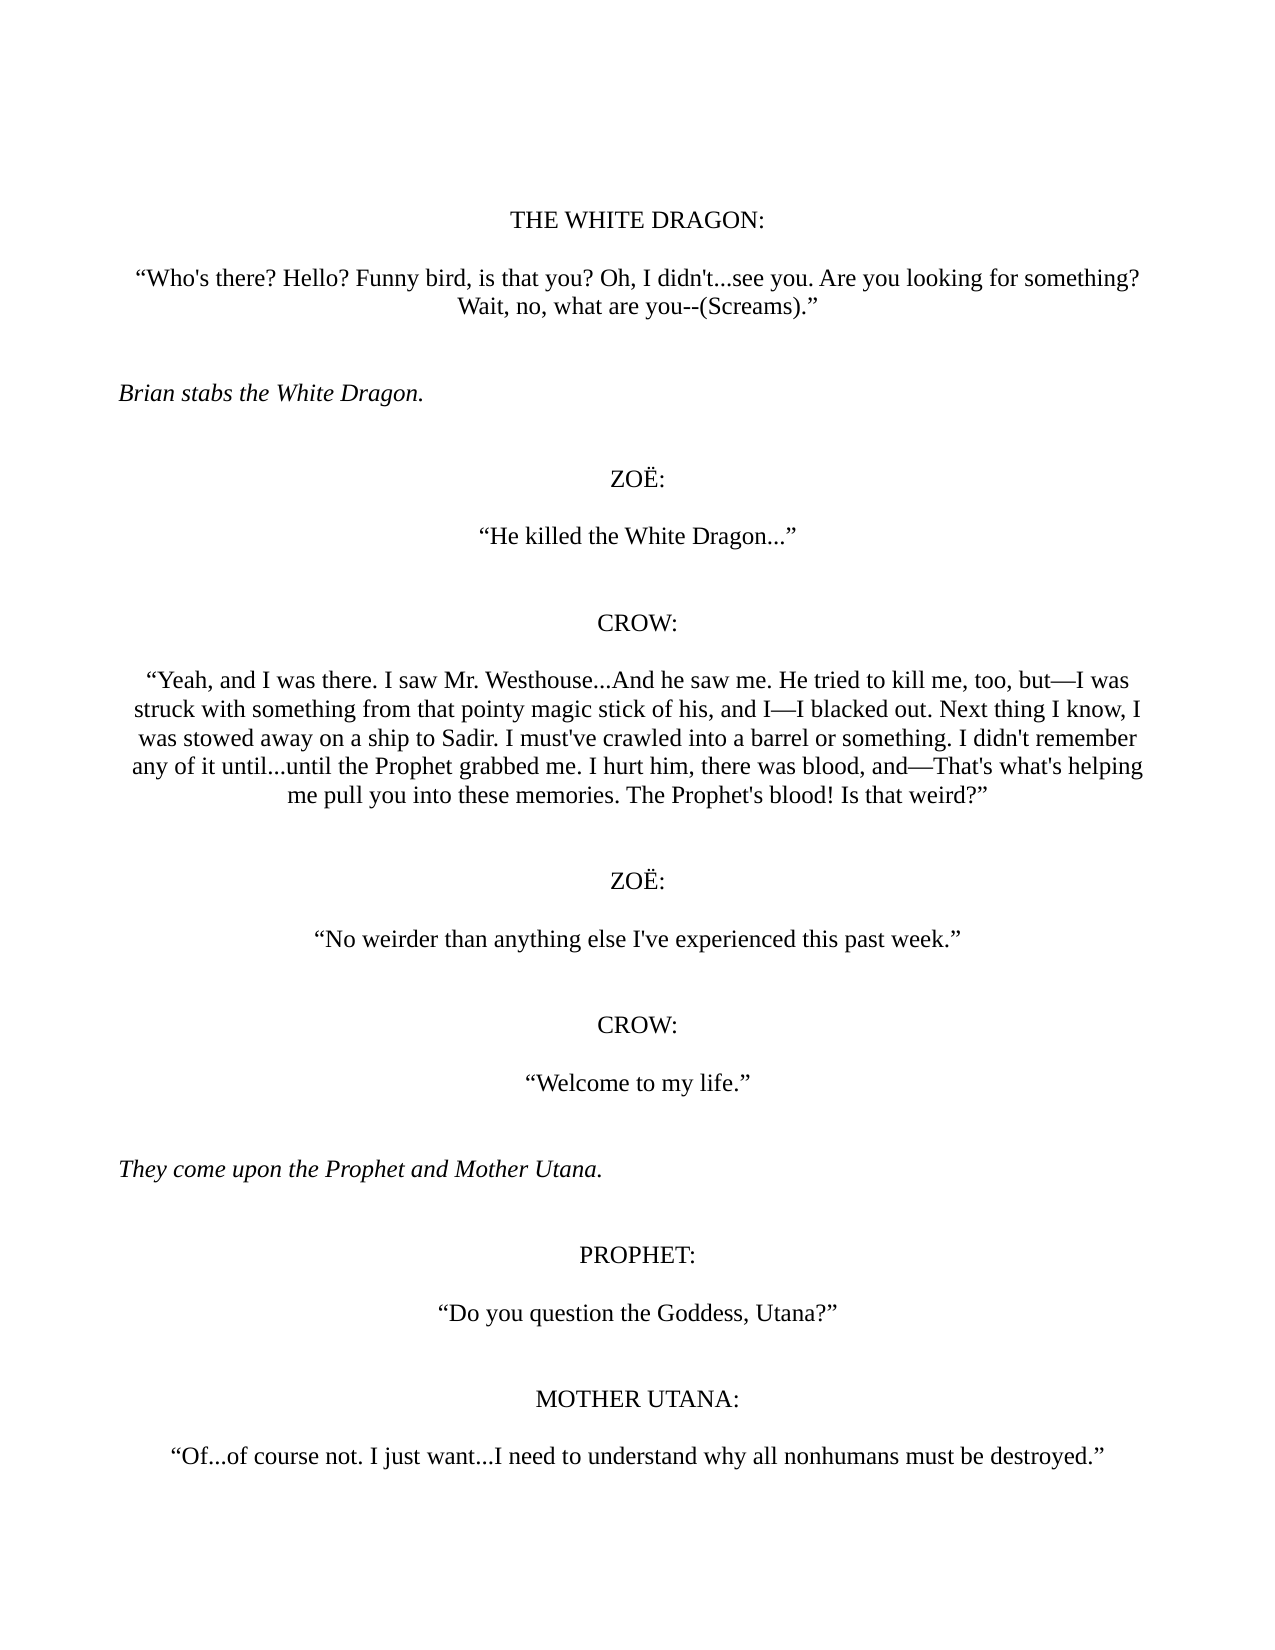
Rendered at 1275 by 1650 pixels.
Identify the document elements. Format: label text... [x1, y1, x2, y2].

text ZOË: [118, 464, 1157, 493]
text ZOË: [118, 866, 1157, 895]
text “Who's there? Hello? Funny bird, is that you? Oh, I didn't...see you. Are you looking for something? Wait, no, what are you--(Screams).” [118, 263, 1157, 320]
text “No weirder than anything else I've experienced this past week.” [118, 924, 1157, 953]
text “Do you question the Goddess, Utana?” [118, 1298, 1157, 1326]
text “Yeah, and I was there. I saw Mr. Westhouse...And he saw me. He tried to kill me, too, but—I was struck with something from that pointy magic stick of his, and I—I blacked out. Next thing I know, I was stowed away on a ship to Sadir. I must've crawled into a barrel or something. I didn't remember any of it until...until the Prophet grabbed me. I hurt him, there was blood, and—That's what's helping me pull you into these memories. The Prophet's blood! Is that weird?” [118, 665, 1157, 809]
text “He killed the White Dragon...” [118, 521, 1157, 550]
text THE WHITE DRAGON: [118, 205, 1157, 234]
text PROPHET: [118, 1240, 1157, 1269]
text CROW: [118, 1010, 1157, 1039]
text Brian stabs the White Dragon. [118, 378, 1157, 406]
text “Of...of course not. I just want...I need to understand why all nonhumans must be destroyed.” [118, 1441, 1157, 1470]
text “Welcome to my life.” [118, 1068, 1157, 1096]
text MOTHER UTANA: [118, 1384, 1157, 1413]
text CROW: [118, 608, 1157, 636]
text They come upon the Prophet and Mother Utana. [118, 1154, 1157, 1183]
